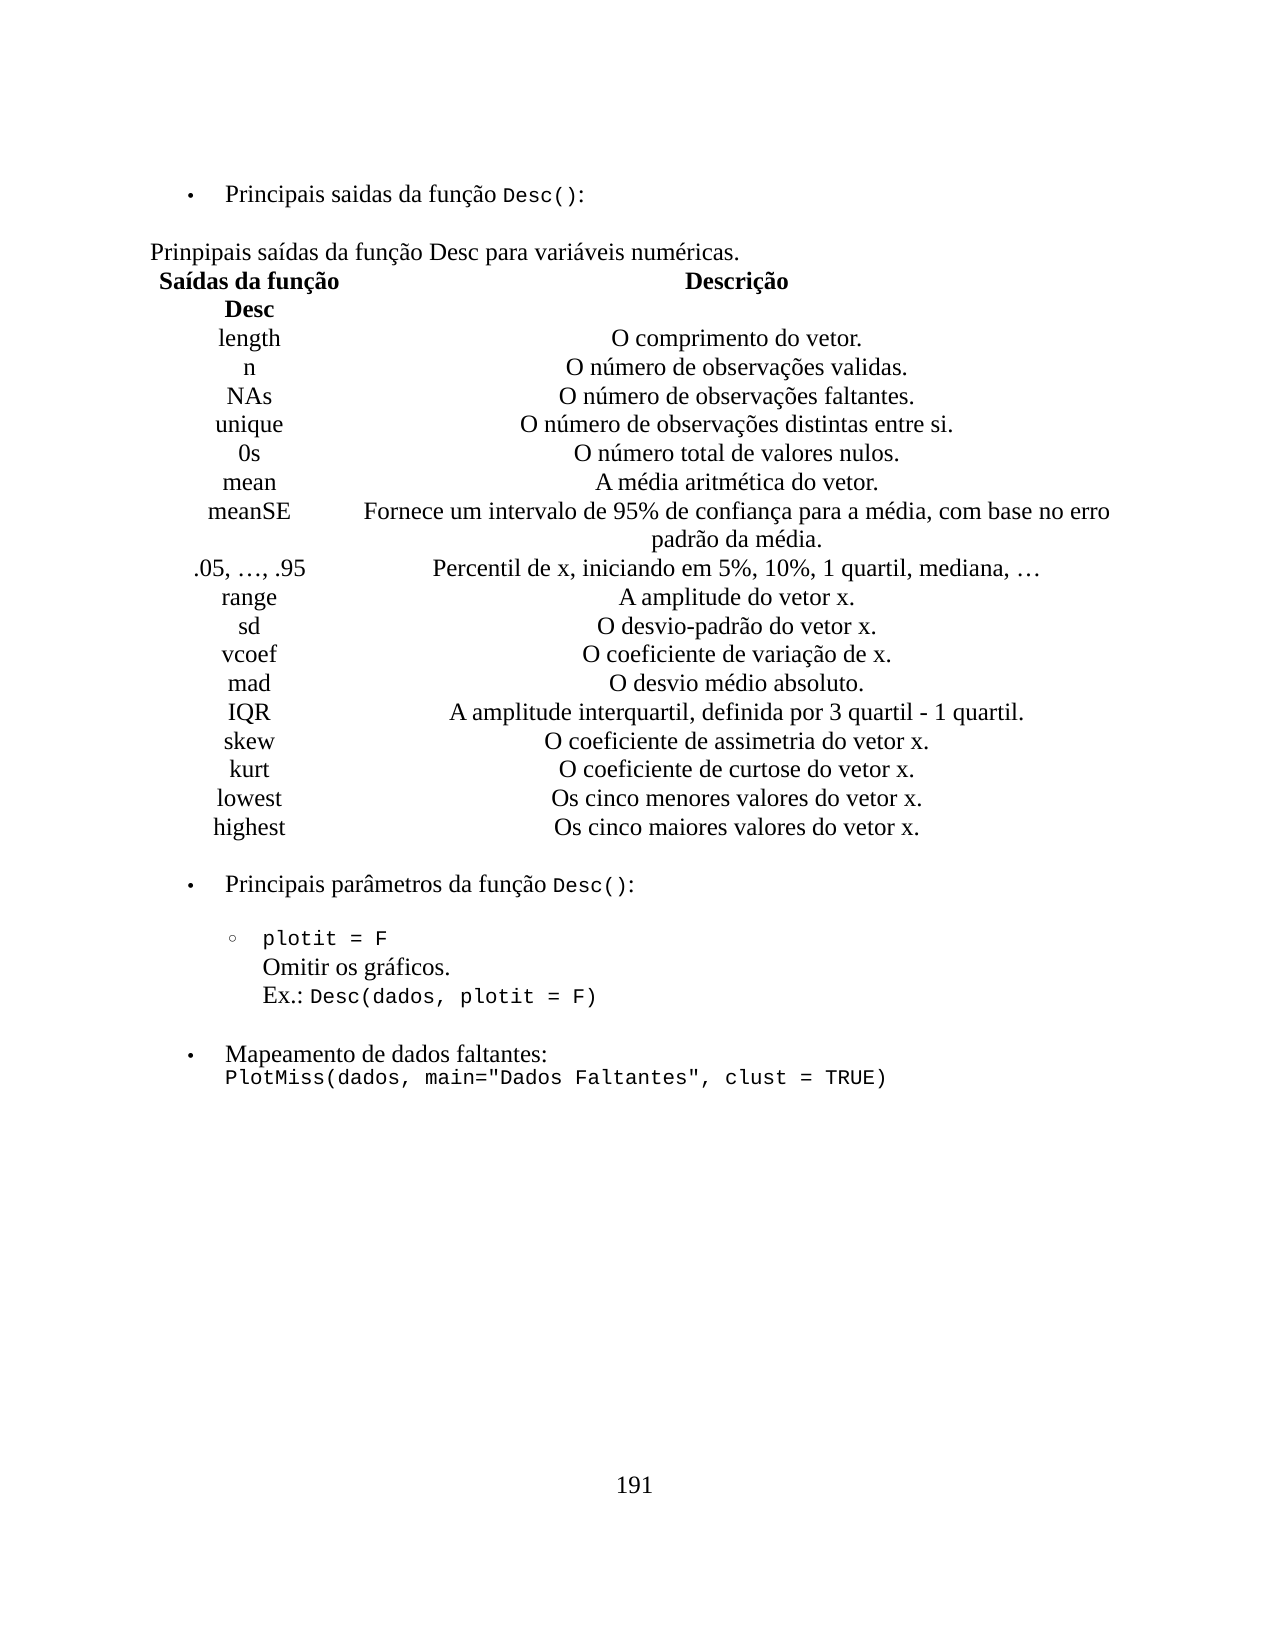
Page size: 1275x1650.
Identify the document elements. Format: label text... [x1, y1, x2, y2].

table_cell O coeficiente de assimetria do vetor x. [349, 726, 1125, 754]
list [225, 150, 1125, 179]
table_cell O desvio-padrão do vetor x. [349, 611, 1125, 639]
table_cell lowest [150, 783, 348, 812]
table_cell IQR [150, 697, 348, 726]
table_cell Os cinco maiores valores do vetor x. [349, 812, 1125, 841]
table_cell A amplitude do vetor x. [349, 582, 1125, 611]
table_cell meanSE [150, 496, 348, 553]
table_cell range [150, 582, 348, 611]
list Principais saidas da função Desc(): [187, 179, 1125, 237]
table_cell O coeficiente de curtose do vetor x. [349, 755, 1125, 783]
table_cell A amplitude interquartil, definida por 3 quartil - 1 quartil. [349, 697, 1125, 726]
table_header Descrição [349, 266, 1125, 323]
table_cell mean [150, 467, 348, 496]
table_cell O número total de valores nulos. [349, 438, 1125, 467]
table_cell O desvio médio absoluto. [349, 668, 1125, 697]
table_cell vcoef [150, 640, 348, 668]
table_cell Fornece um intervalo de 95% de confiança para a média, com base no erro padrão da média. [349, 496, 1125, 553]
table_cell O número de observações distintas entre si. [349, 410, 1125, 438]
table_cell O número de observações validas. [349, 352, 1125, 381]
table_cell unique [150, 410, 348, 438]
table_cell NAs [150, 381, 348, 409]
text Prinpipais saídas da função Desc para variáveis numéricas. [150, 237, 1125, 266]
table_cell length [150, 323, 348, 352]
list Mapeamento de dados faltantes: PlotMiss(dados, main="Dados Faltantes", clust = TRUE) [187, 1039, 1125, 1120]
table_cell sd [150, 611, 348, 639]
table_cell n [150, 352, 348, 381]
table_cell 0s [150, 438, 348, 467]
table_cell O número de observações faltantes. [349, 381, 1125, 409]
table_cell .05, …, .95 [150, 553, 348, 582]
table_cell skew [150, 726, 348, 754]
table_cell Percentil de x, iniciando em 5%, 10%, 1 quartil, mediana, … [349, 553, 1125, 582]
table_cell kurt [150, 755, 348, 783]
table_cell O coeficiente de variação de x. [349, 640, 1125, 668]
table_cell Os cinco menores valores do vetor x. [349, 783, 1125, 812]
table_header Saídas da função Desc [150, 266, 348, 323]
table_cell mad [150, 668, 348, 697]
list plotit = F Omitir os gráficos. Ex.: Desc(dados, plotit = F) [225, 928, 1125, 1039]
table_cell highest [150, 812, 348, 841]
list Principais parâmetros da função Desc(): [187, 869, 1125, 928]
table_cell A média aritmética do vetor. [349, 467, 1125, 496]
table_cell O comprimento do vetor. [349, 323, 1125, 352]
